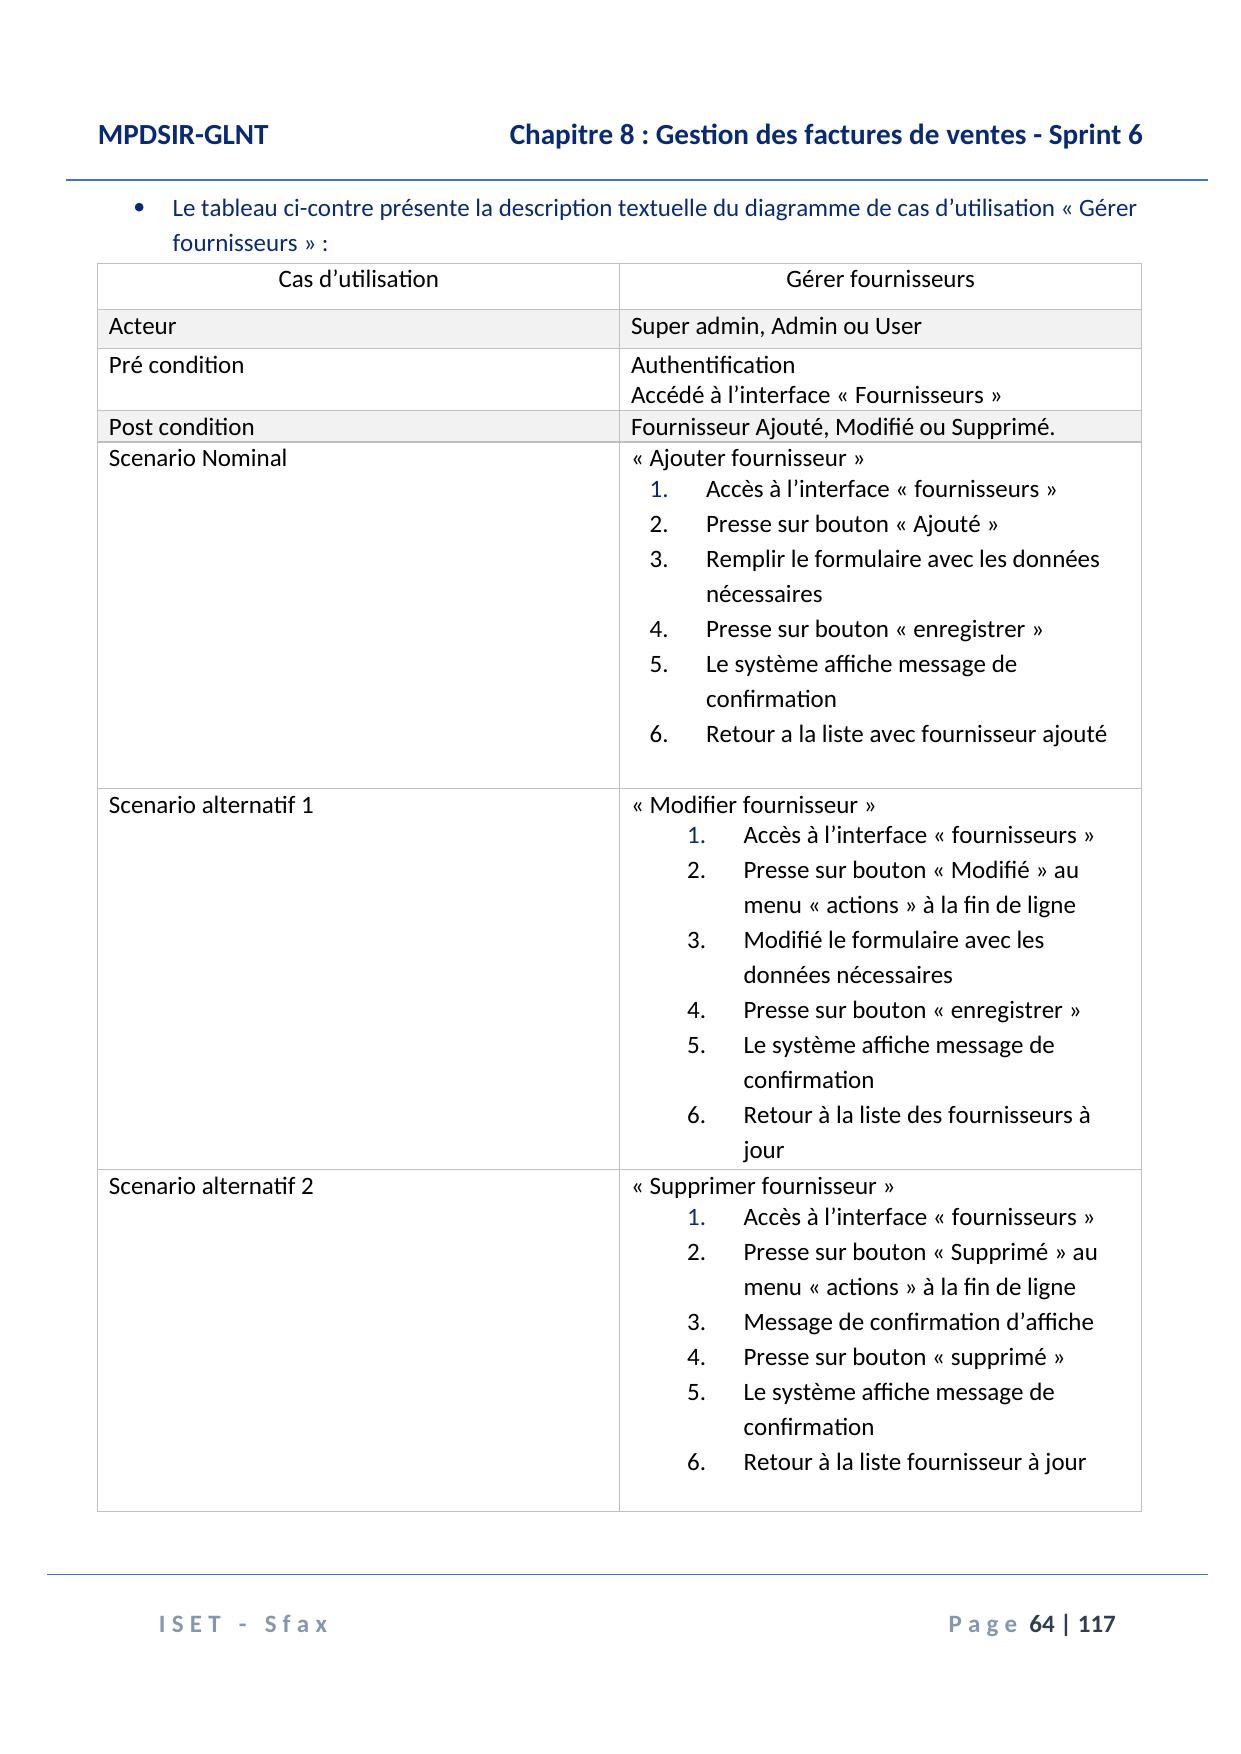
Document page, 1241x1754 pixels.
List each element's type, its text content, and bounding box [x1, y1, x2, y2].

table_cell Post condition [98, 411, 619, 441]
table_cell Fournisseur Ajouté, Modifié ou Supprimé. [620, 411, 1141, 441]
table_cell « Supprimer fournisseur » Accès à l’interface « fournisseurs » Presse sur bouton « Supprimé » au menu « actions » à la fin de ligne Message de confirmation d’affiche Presse sur bouton « supprimé » Le système affiche message de confirmation Retour à la liste fournisseur à jour [620, 1170, 1141, 1511]
table_cell Pré condition [98, 349, 619, 410]
list Le tableau ci-contre présente la description textuelle du diagramme de cas d’utilisation « Gérer fournisseurs » : [135, 192, 1143, 258]
table_cell Scenario alternatif 2 [98, 1170, 619, 1511]
table_cell « Ajouter fournisseur » Accès à l’interface « fournisseurs » Presse sur bouton « Ajouté » Remplir le formulaire avec les données nécessaires Presse sur bouton « enregistrer » Le système affiche message de confirmation Retour a la liste avec fournisseur ajouté [620, 443, 1141, 788]
table_cell Scenario alternatif 1 [98, 789, 619, 1169]
table_header Cas d’utilisation [98, 264, 619, 309]
table_cell Acteur [98, 310, 619, 348]
table_cell Authentification Accédé à l’interface « Fournisseurs » [620, 349, 1141, 410]
table_header Gérer fournisseurs [620, 264, 1141, 309]
table_cell Super admin, Admin ou User [620, 310, 1141, 348]
table_cell Scenario Nominal [98, 443, 619, 788]
table_cell « Modifier fournisseur » Accès à l’interface « fournisseurs » Presse sur bouton « Modifié » au menu « actions » à la fin de ligne Modifié le formulaire avec les données nécessaires Presse sur bouton « enregistrer » Le système affiche message de confirmation Retour à la liste des fournisseurs à jour [620, 789, 1141, 1169]
